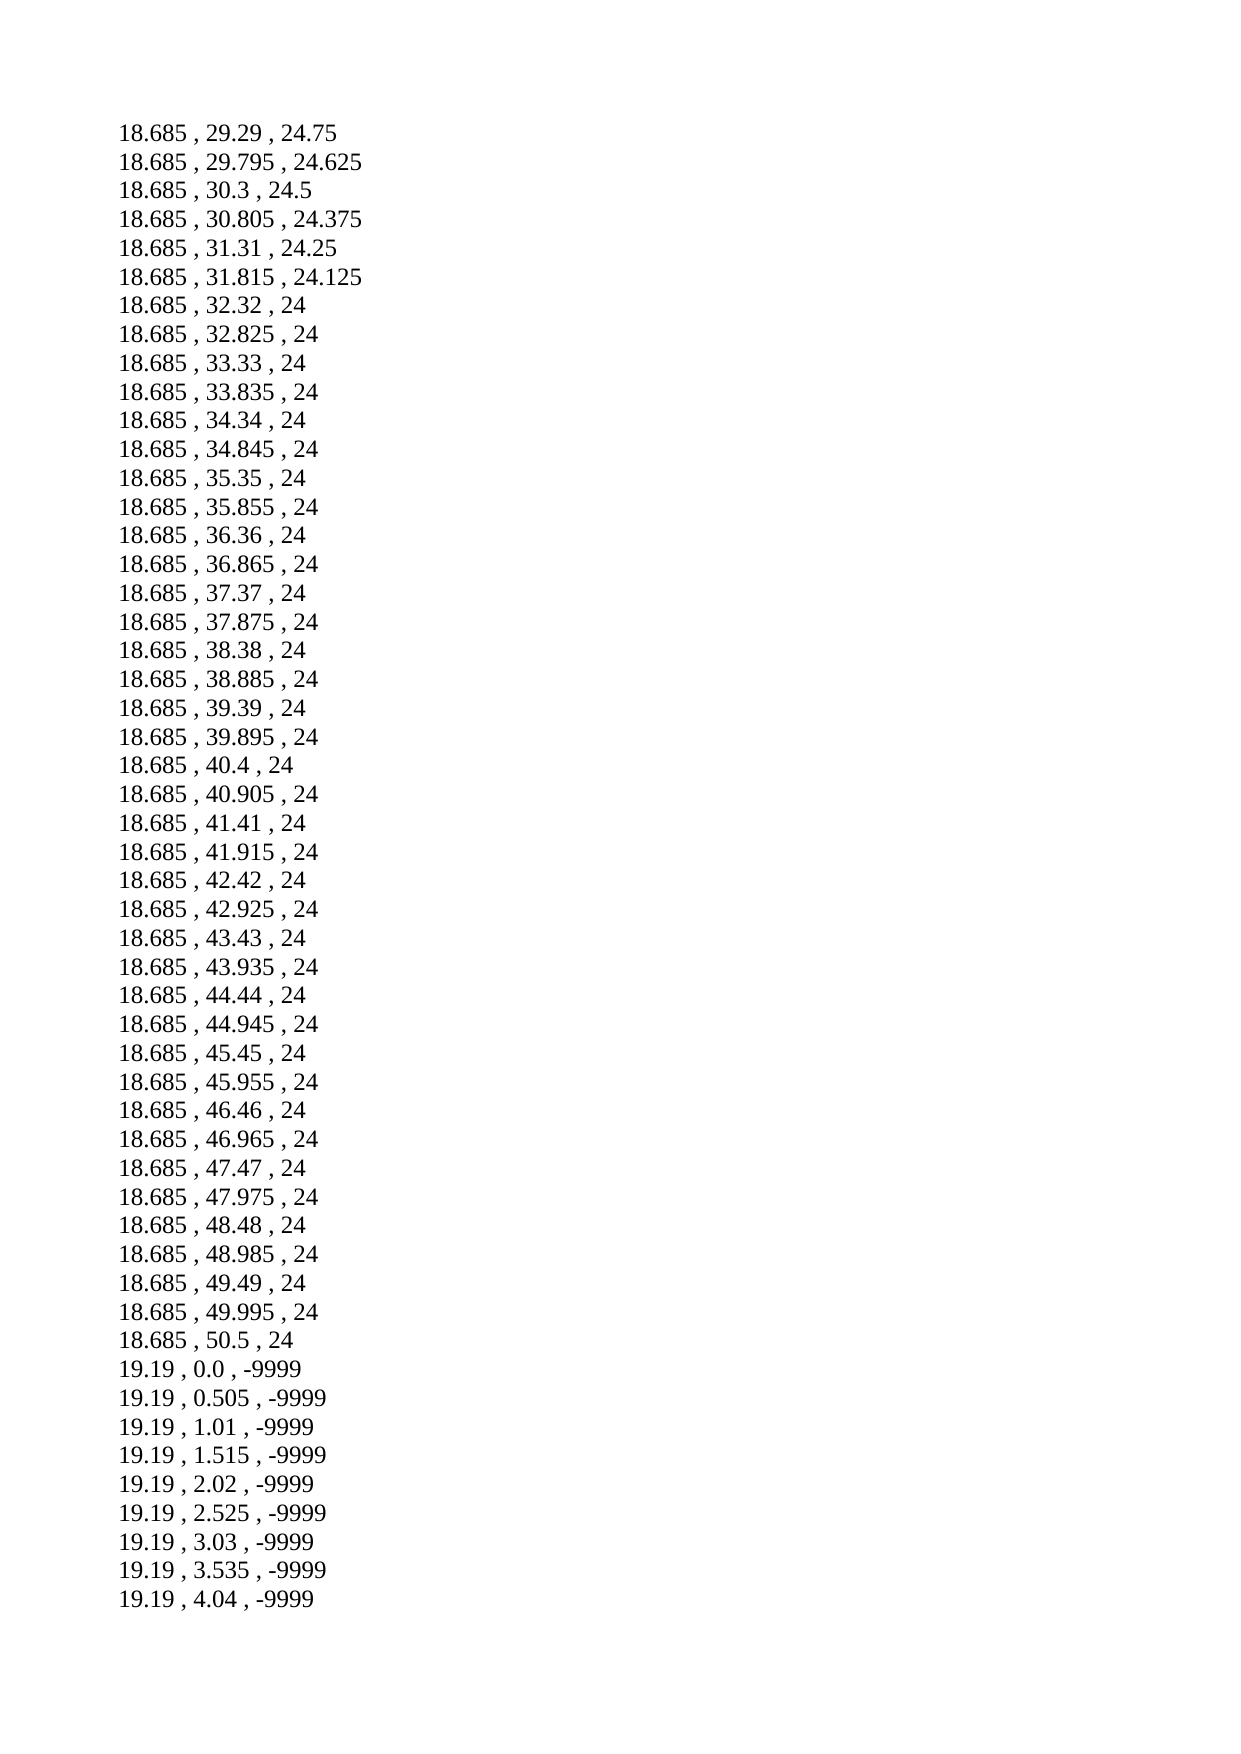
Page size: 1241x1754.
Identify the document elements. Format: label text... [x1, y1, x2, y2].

text 18.685 , 45.45 , 24 [118, 1038, 1122, 1067]
text 18.685 , 30.3 , 24.5 [118, 176, 1122, 204]
text 18.685 , 37.875 , 24 [118, 607, 1122, 636]
text 18.685 , 29.795 , 24.625 [118, 147, 1122, 176]
text 18.685 , 37.37 , 24 [118, 578, 1122, 607]
text 18.685 , 32.32 , 24 [118, 291, 1122, 319]
text 19.19 , 0.505 , -9999 [118, 1383, 1122, 1412]
text 19.19 , 3.03 , -9999 [118, 1527, 1122, 1556]
text 18.685 , 34.845 , 24 [118, 434, 1122, 463]
text 19.19 , 2.02 , -9999 [118, 1469, 1122, 1498]
text 18.685 , 36.36 , 24 [118, 521, 1122, 549]
text 18.685 , 39.895 , 24 [118, 722, 1122, 751]
text 18.685 , 43.43 , 24 [118, 923, 1122, 952]
text 19.19 , 1.515 , -9999 [118, 1441, 1122, 1469]
text 18.685 , 29.29 , 24.75 [118, 118, 1122, 147]
text 18.685 , 48.985 , 24 [118, 1239, 1122, 1268]
text 18.685 , 40.905 , 24 [118, 779, 1122, 808]
text 19.19 , 3.535 , -9999 [118, 1556, 1122, 1584]
text 18.685 , 44.44 , 24 [118, 981, 1122, 1009]
text 18.685 , 32.825 , 24 [118, 319, 1122, 348]
text 19.19 , 4.04 , -9999 [118, 1584, 1122, 1613]
text 18.685 , 31.815 , 24.125 [118, 262, 1122, 291]
text 18.685 , 41.41 , 24 [118, 808, 1122, 837]
text 18.685 , 46.46 , 24 [118, 1096, 1122, 1124]
text 19.19 , 2.525 , -9999 [118, 1498, 1122, 1527]
text 18.685 , 47.47 , 24 [118, 1153, 1122, 1182]
text 18.685 , 44.945 , 24 [118, 1009, 1122, 1038]
text 18.685 , 35.35 , 24 [118, 463, 1122, 492]
text 18.685 , 47.975 , 24 [118, 1182, 1122, 1211]
text 18.685 , 33.835 , 24 [118, 377, 1122, 406]
text 18.685 , 43.935 , 24 [118, 952, 1122, 981]
text 18.685 , 49.995 , 24 [118, 1297, 1122, 1326]
text 18.685 , 30.805 , 24.375 [118, 204, 1122, 233]
text 18.685 , 49.49 , 24 [118, 1268, 1122, 1297]
text 18.685 , 31.31 , 24.25 [118, 233, 1122, 262]
text 18.685 , 34.34 , 24 [118, 406, 1122, 434]
text 18.685 , 42.925 , 24 [118, 894, 1122, 923]
text 18.685 , 40.4 , 24 [118, 751, 1122, 779]
text 18.685 , 39.39 , 24 [118, 693, 1122, 722]
text 18.685 , 36.865 , 24 [118, 549, 1122, 578]
text 18.685 , 48.48 , 24 [118, 1211, 1122, 1239]
text 18.685 , 38.38 , 24 [118, 636, 1122, 664]
text 19.19 , 1.01 , -9999 [118, 1412, 1122, 1441]
text 19.19 , 0.0 , -9999 [118, 1354, 1122, 1383]
text 18.685 , 41.915 , 24 [118, 837, 1122, 866]
text 18.685 , 33.33 , 24 [118, 348, 1122, 377]
text 18.685 , 38.885 , 24 [118, 664, 1122, 693]
text 18.685 , 50.5 , 24 [118, 1326, 1122, 1354]
text 18.685 , 42.42 , 24 [118, 866, 1122, 894]
text 18.685 , 46.965 , 24 [118, 1124, 1122, 1153]
text 18.685 , 45.955 , 24 [118, 1067, 1122, 1096]
text 18.685 , 35.855 , 24 [118, 492, 1122, 521]
